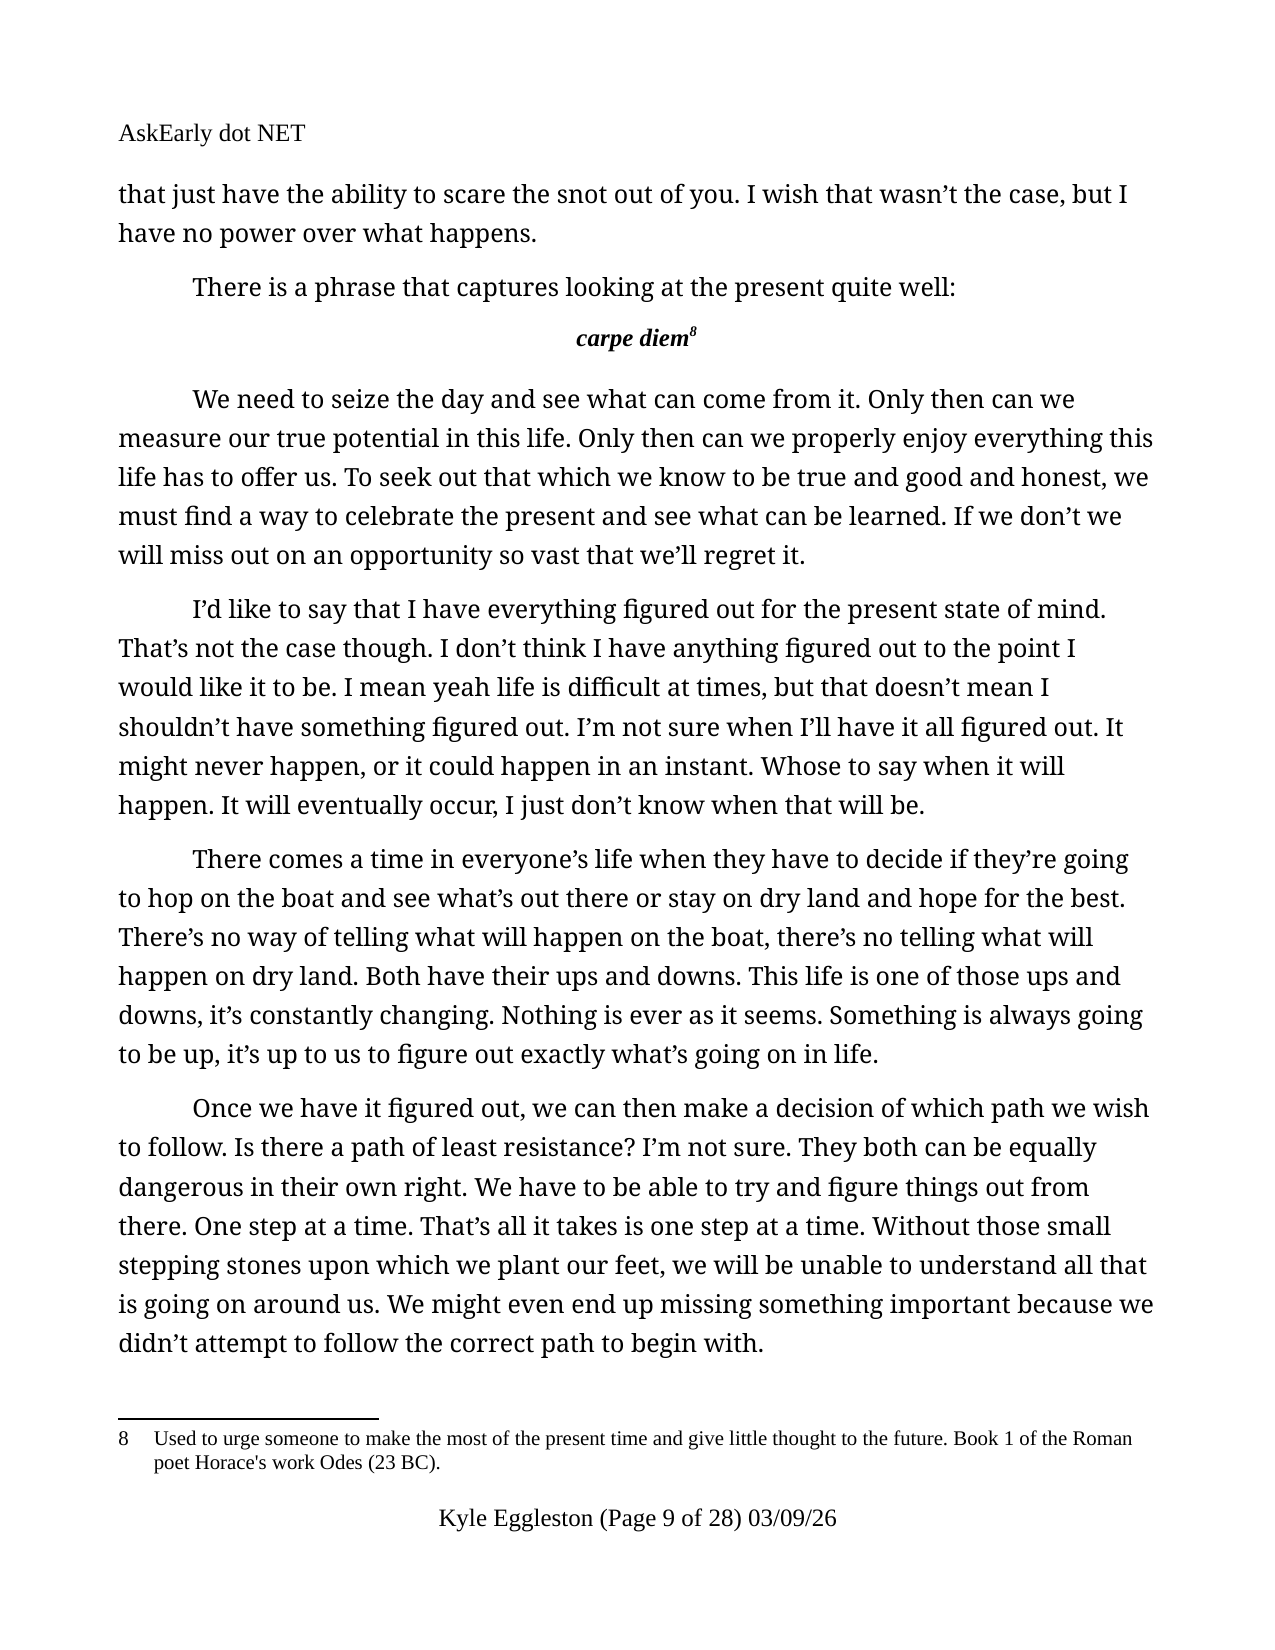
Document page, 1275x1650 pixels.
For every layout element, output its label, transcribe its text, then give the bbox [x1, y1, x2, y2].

text We need to seize the day and see what can come from it. Only then can we measure our true potential in this life. Only then can we properly enjoy everything this life has to offer us. To seek out that which we know to be true and good and honest, we must find a way to celebrate the present and see what can be learned. If we don’t we will miss out on an opportunity so vast that we’ll regret it. [118, 381, 1157, 572]
text There is a phrase that captures looking at the present quite well: [118, 269, 1157, 303]
text Once we have it figured out, we can then make a decision of which path we wish to follow. Is there a path of least resistance? I’m not sure. They both can be equally dangerous in their own right. We have to be able to try and figure things out from there. One step at a time. That’s all it takes is one step at a time. Without those small stepping stones upon which we plant our feet, we will be unable to understand all that is going on around us. We might even end up missing something important because we didn’t attempt to follow the correct path to begin with. [118, 1091, 1157, 1360]
text carpe diem [177, 323, 1098, 352]
text There comes a time in everyone’s life when they have to decide if they’re going to hop on the boat and see what’s out there or stay on dry land and hope for the best. There’s no way of telling what will happen on the boat, there’s no telling what will happen on dry land. Both have their ups and downs. This life is one of those ups and downs, it’s constantly changing. Nothing is ever as it seems. Something is always going to be up, it’s up to us to figure out exactly what’s going on in life. [118, 841, 1157, 1071]
text that just have the ability to scare the snot out of you. I wish that wasn’t the case, but I have no power over what happens. [118, 176, 1157, 249]
text I’d like to say that I have everything figured out for the present state of mind. That’s not the case though. I don’t think I have anything figured out to the point I would like it to be. I mean yeah life is difficult at times, but that doesn’t mean I shouldn’t have something figured out. I’m not sure when I’ll have it all figured out. It might never happen, or it could happen in an instant. Whose to say when it will happen. It will eventually occur, I just don’t know when that will be. [118, 592, 1157, 822]
text Used to urge someone to make the most of the present time and give little thought to the future. Book 1 of the Roman poet Horace's work Odes (23 BC). [118, 1426, 1157, 1474]
